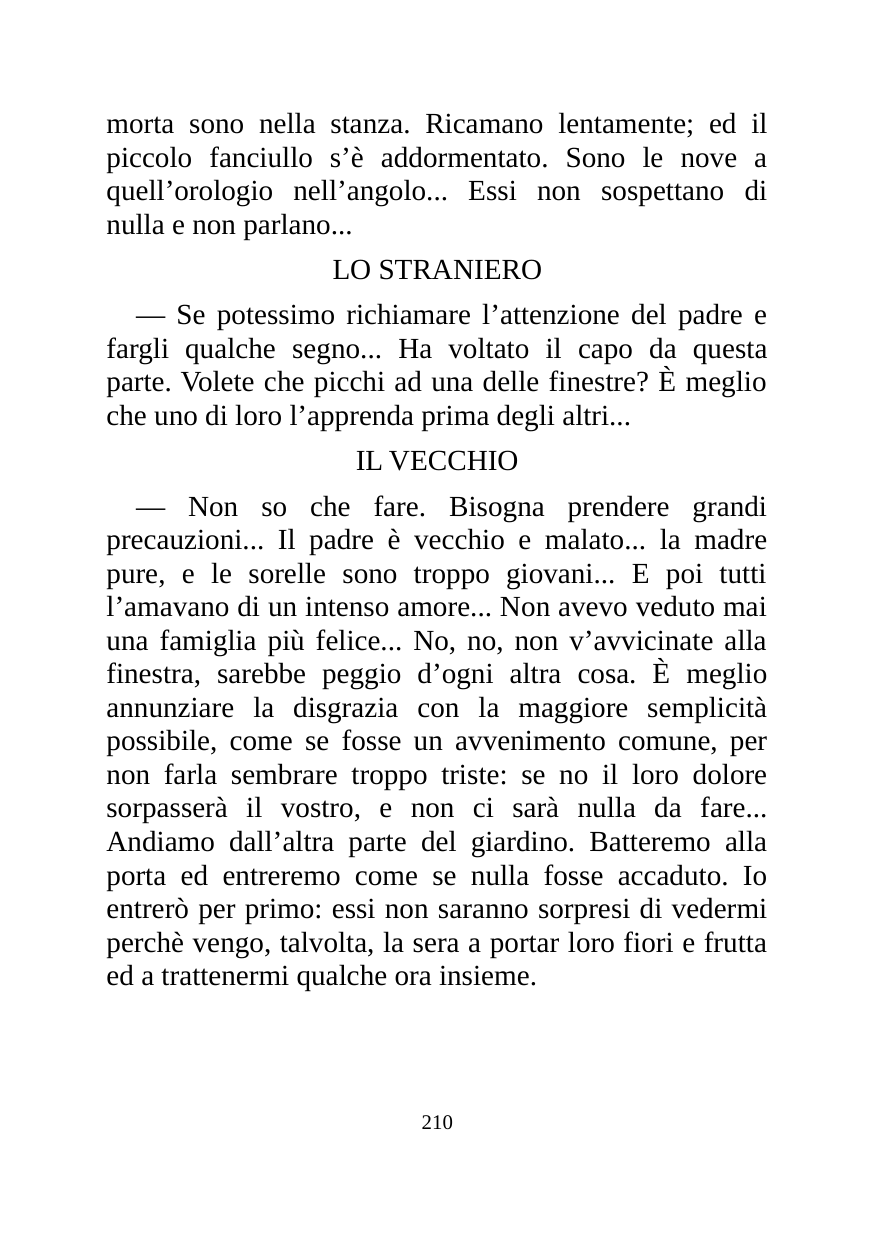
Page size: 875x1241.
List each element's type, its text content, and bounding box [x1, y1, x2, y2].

text — Non so che fare. Bisogna prendere grandi precauzioni... Il padre è vecchio e malato... la madre pure, e le sorelle sono troppo giovani... E poi tutti l’amavano di un intenso amore... Non avevo veduto mai una famiglia più felice... No, no, non v’avvicinate alla finestra, sarebbe peggio d’ogni altra cosa. È meglio annunziare la disgrazia con la maggiore semplicità possibile, come se fosse un avvenimento comune, per non farla sembrare troppo triste: se no il loro dolore sorpasserà il vostro, e non ci sarà nulla da fare... Andiamo dall’altra parte del giardino. Batteremo alla porta ed entreremo come se nulla fosse accaduto. Io entrerò per primo: essi non saranno sorpresi di vedermi perchè vengo, talvolta, la sera a portar loro fiori e frutta ed a trattenermi qualche ora insieme. [106, 489, 768, 992]
text IL VECCHIO [106, 443, 768, 477]
text LO STRANIERO [106, 252, 768, 286]
text morta sono nella stanza. Ricamano lentamente; ed il piccolo fanciullo s’è addormentato. Sono le nove a quell’orologio nell’angolo... Essi non sospettano di nulla e non parlano... [106, 106, 768, 240]
text — Se potessimo richiamare l’attenzione del padre e fargli qualche segno... Ha voltato il capo da questa parte. Volete che picchi ad una delle finestre? È meglio che uno di loro l’apprenda prima degli altri... [106, 297, 768, 432]
